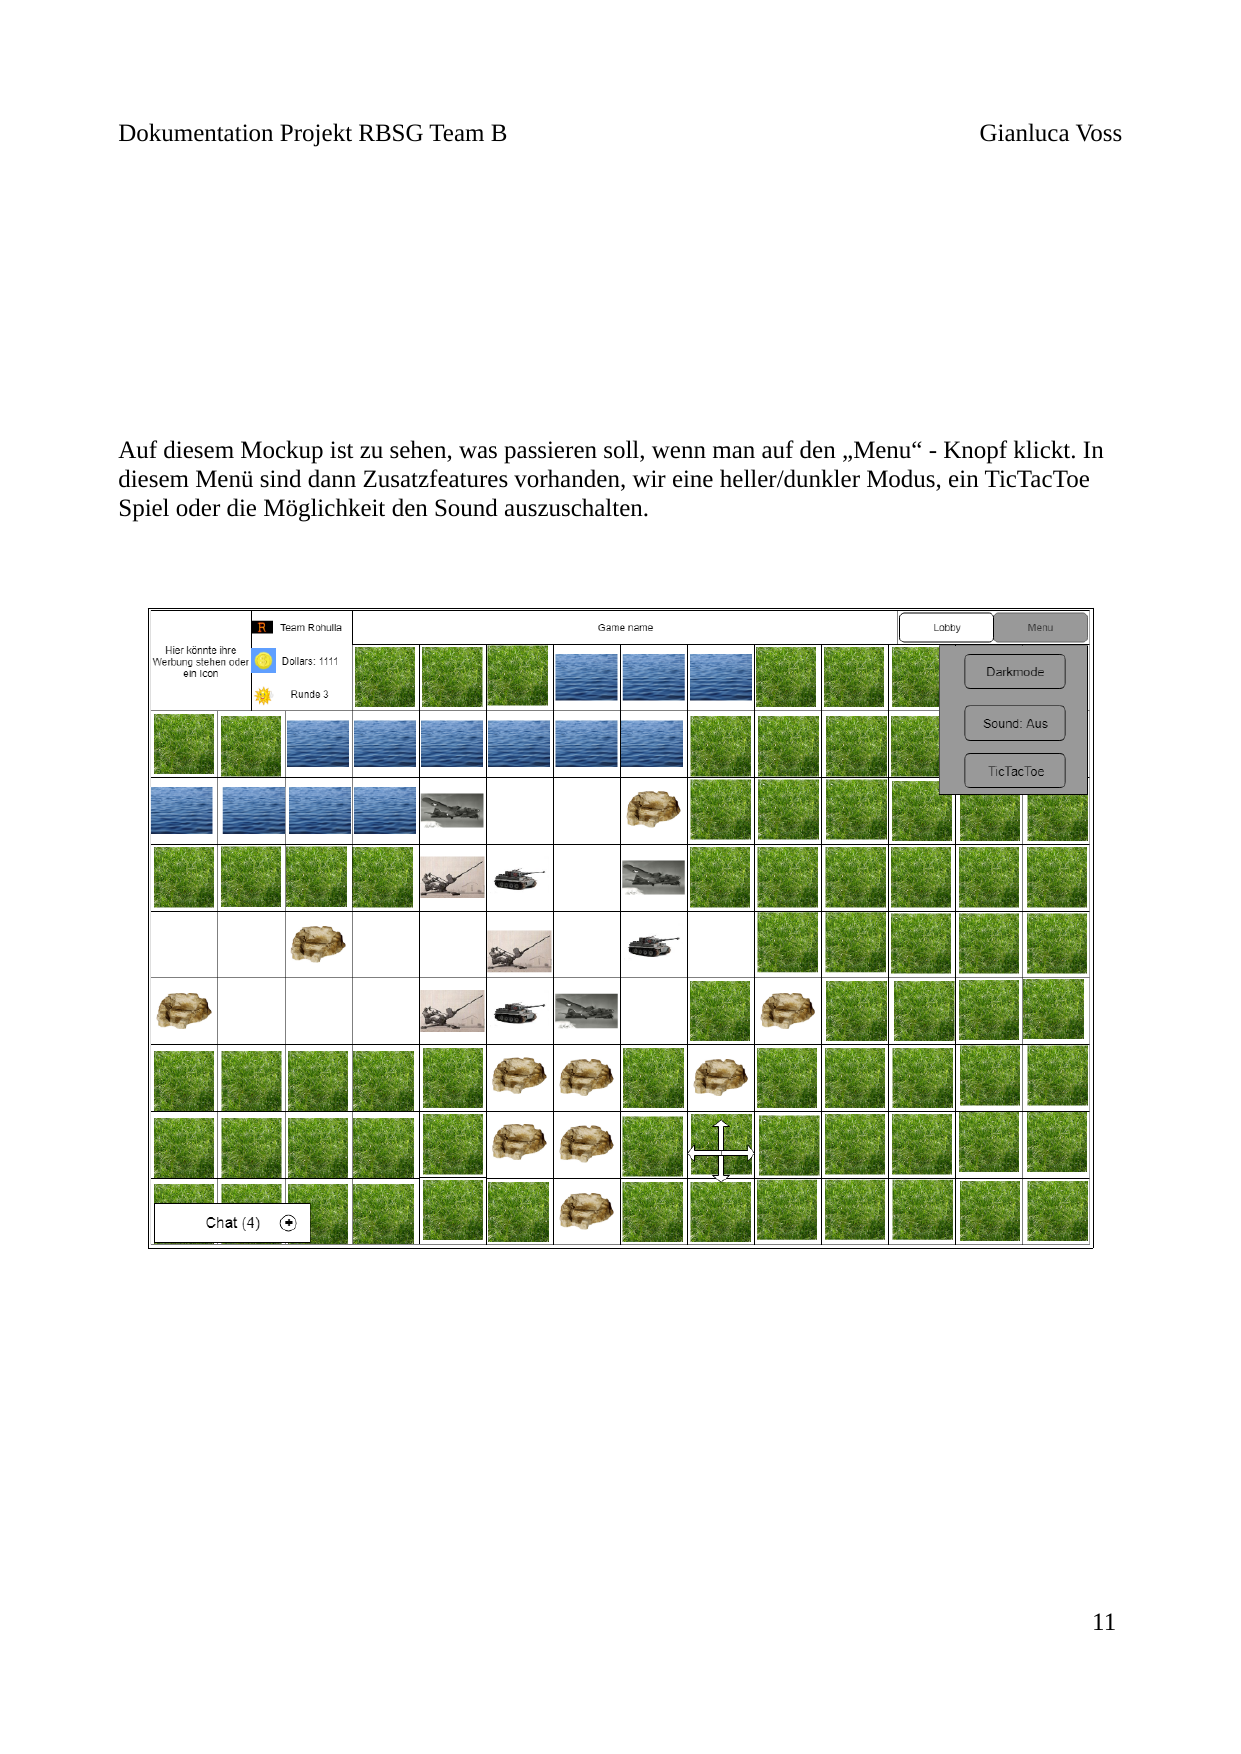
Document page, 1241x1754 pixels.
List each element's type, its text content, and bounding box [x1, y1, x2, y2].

picture [150, 610, 1090, 1245]
text Auf diesem Mockup ist zu sehen, was passieren soll, wenn man auf den „Menu“ - Knopf klickt. In diesem Menü sind dann Zusatzfeatures vorhanden, wir eine heller/dunkler Modus, ein TicTacToe Spiel oder die Möglichkeit den Sound auszuschalten. [118, 435, 1122, 521]
